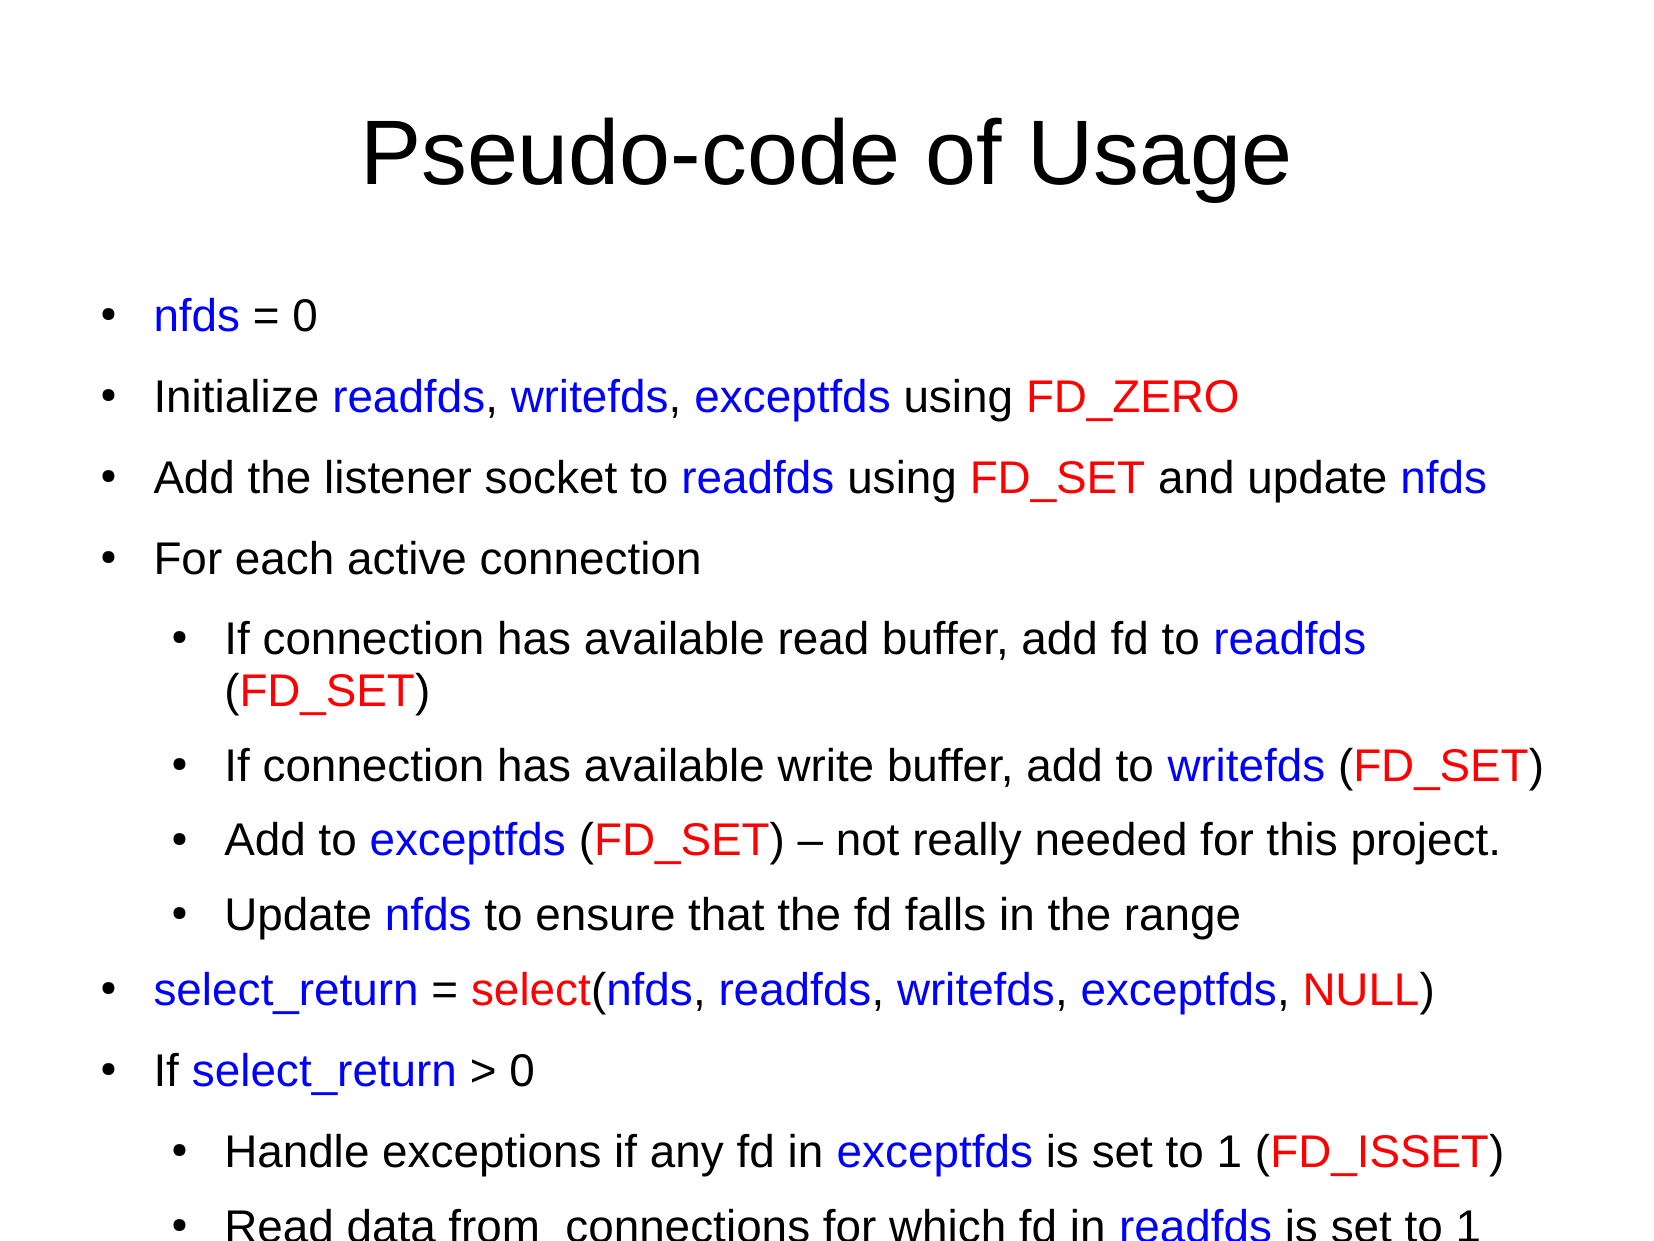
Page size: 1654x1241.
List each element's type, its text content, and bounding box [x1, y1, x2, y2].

list nfds = 0 Initialize readfds, writefds, exceptfds using FD_ZERO Add the listener socket to readfds using FD_SET and update nfds For each active connection If connection has available read buffer, add fd to readfds (FD_SET) If connection has available write buffer, add to writefds (FD_SET) Add to exceptfds (FD_SET) – not really needed for this project. Update nfds to ensure that the fd falls in the range select_return = select(nfds, readfds, writefds, exceptfds, NULL) If select_return > 0 Handle exceptions if any fd in exceptfds is set to 1 (FD_ISSET) Read data from connections for which fd in readfds is set to 1 (FD_ISSET) Write data from connections for which fd in writefds is set to 1 (FD_ISSET) If listener socket is set to read, accept and handle new connection. Else handle error states [82, 290, 1571, 1109]
title Pseudo-code of Usage [82, 56, 1571, 250]
